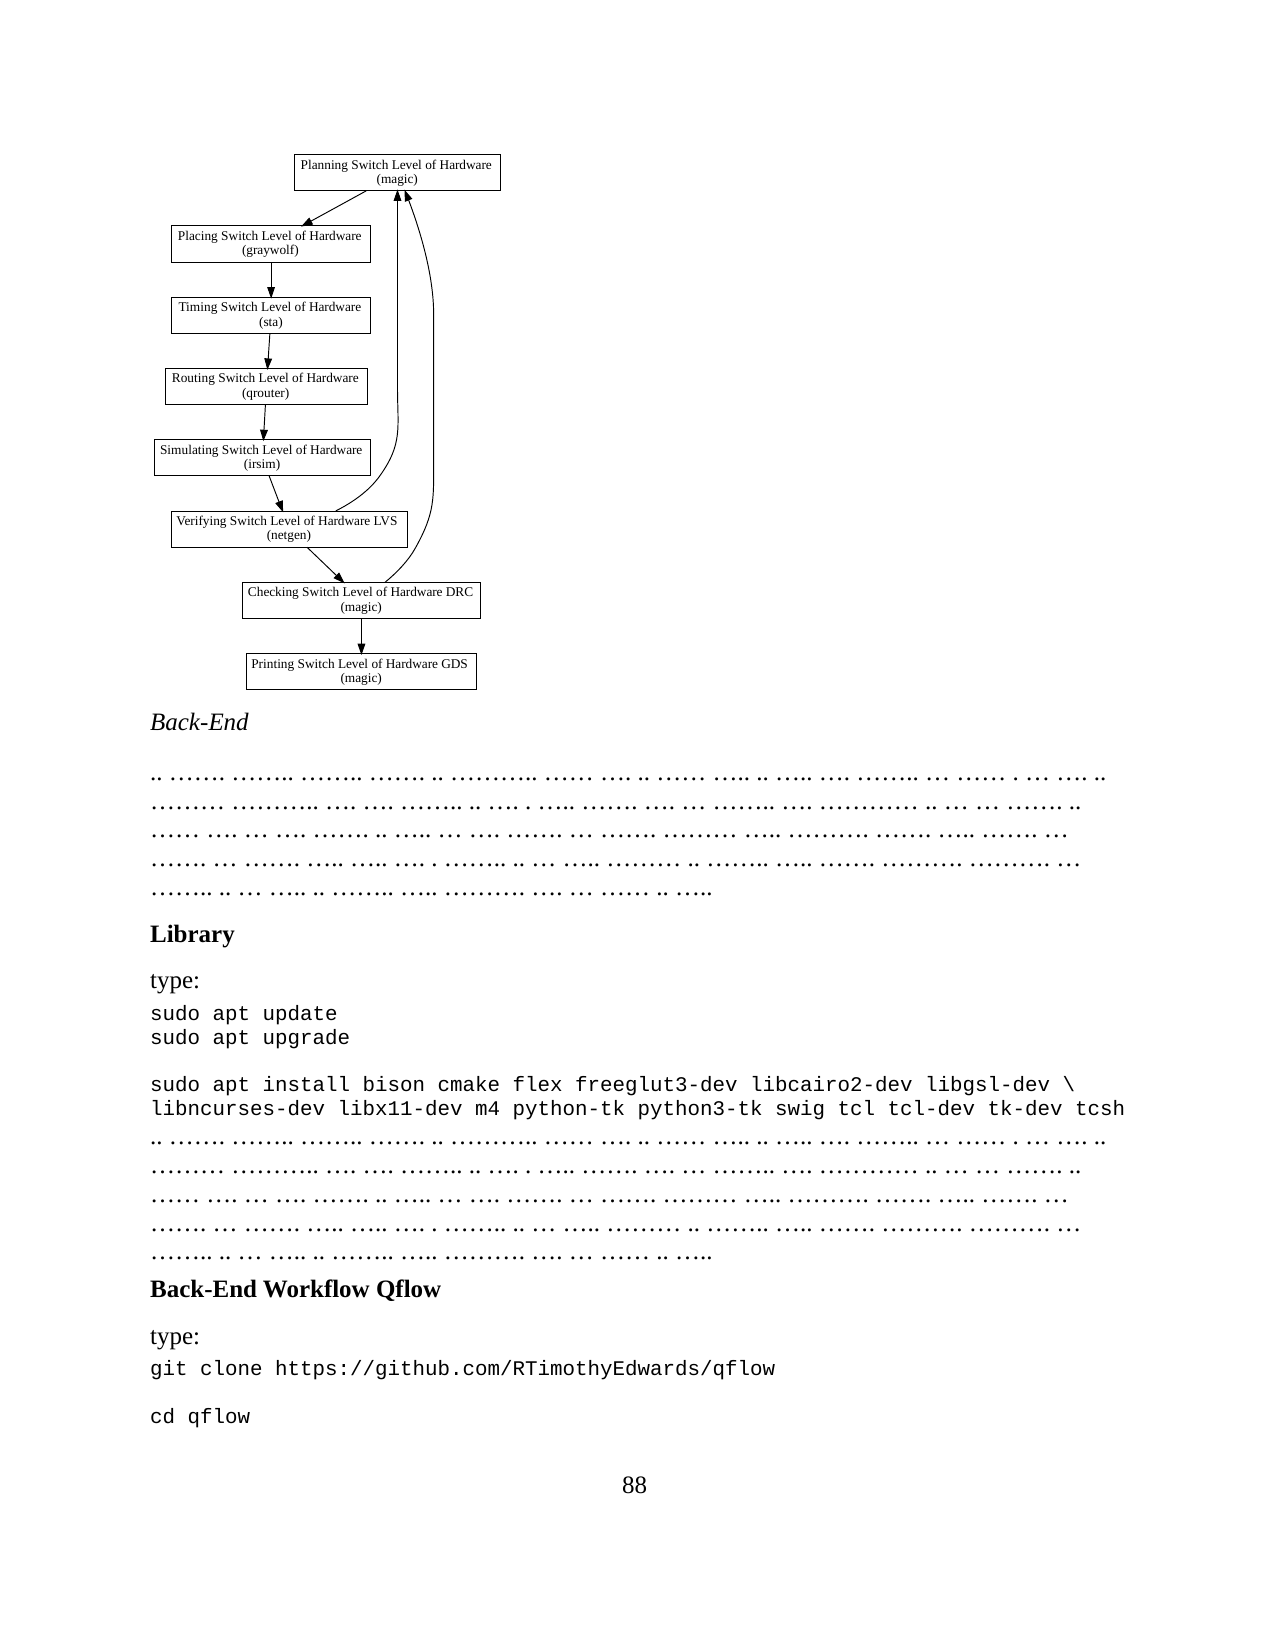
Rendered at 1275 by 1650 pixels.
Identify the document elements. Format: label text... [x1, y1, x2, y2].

text type: [150, 965, 1125, 994]
text Back-End Workflow Qflow [150, 1274, 1125, 1303]
text type: [150, 1321, 1125, 1349]
text sudo apt update [150, 1003, 1125, 1027]
text Back-End [150, 707, 1125, 736]
text .. ……. …….. …….. ……. .. ……….. …… …. .. …… ….. .. ….. …. …….. … …… . … …. .. ……… ……….. …. …. …….. .. …. . ….. ……. …. … …….. …. ………… .. … … ……. .. …… …. … …. ……. .. ….. … …. ……. … ……. ……… ….. ………. ……. ….. ……. … ……. … ……. ….. ….. …. . …….. .. … ….. ……… .. …….. ….. ……. ………. ………. … …….. .. … ….. .. …….. ….. ………. …. … …… .. ….. [150, 1121, 1125, 1265]
text cd qflow [150, 1406, 1125, 1429]
text libncurses-dev libx11-dev m4 python-tk python3-tk swig tcl tcl-dev tk-dev tcsh [150, 1098, 1125, 1121]
text .. ……. …….. …….. ……. .. ……….. …… …. .. …… ….. .. ….. …. …….. … …… . … …. .. ……… ……….. …. …. …….. .. …. . ….. ……. …. … …….. …. ………… .. … … ……. .. …… …. … …. ……. .. ….. … …. ……. … ……. ……… ….. ………. ……. ….. ……. … ……. … ……. ….. ….. …. . …….. .. … ….. ……… .. …….. ….. ……. ………. ………. … …….. .. … ….. .. …….. ….. ………. …. … …… .. ….. [150, 757, 1125, 901]
text Library [150, 919, 1125, 947]
text sudo apt upgrade [150, 1027, 1125, 1050]
text git clone https://github.com/RTimothyEdwards/qflow [150, 1358, 1125, 1382]
text sudo apt install bison cmake flex freeglut3-dev libcairo2-dev libgsl-dev \ [150, 1074, 1125, 1098]
